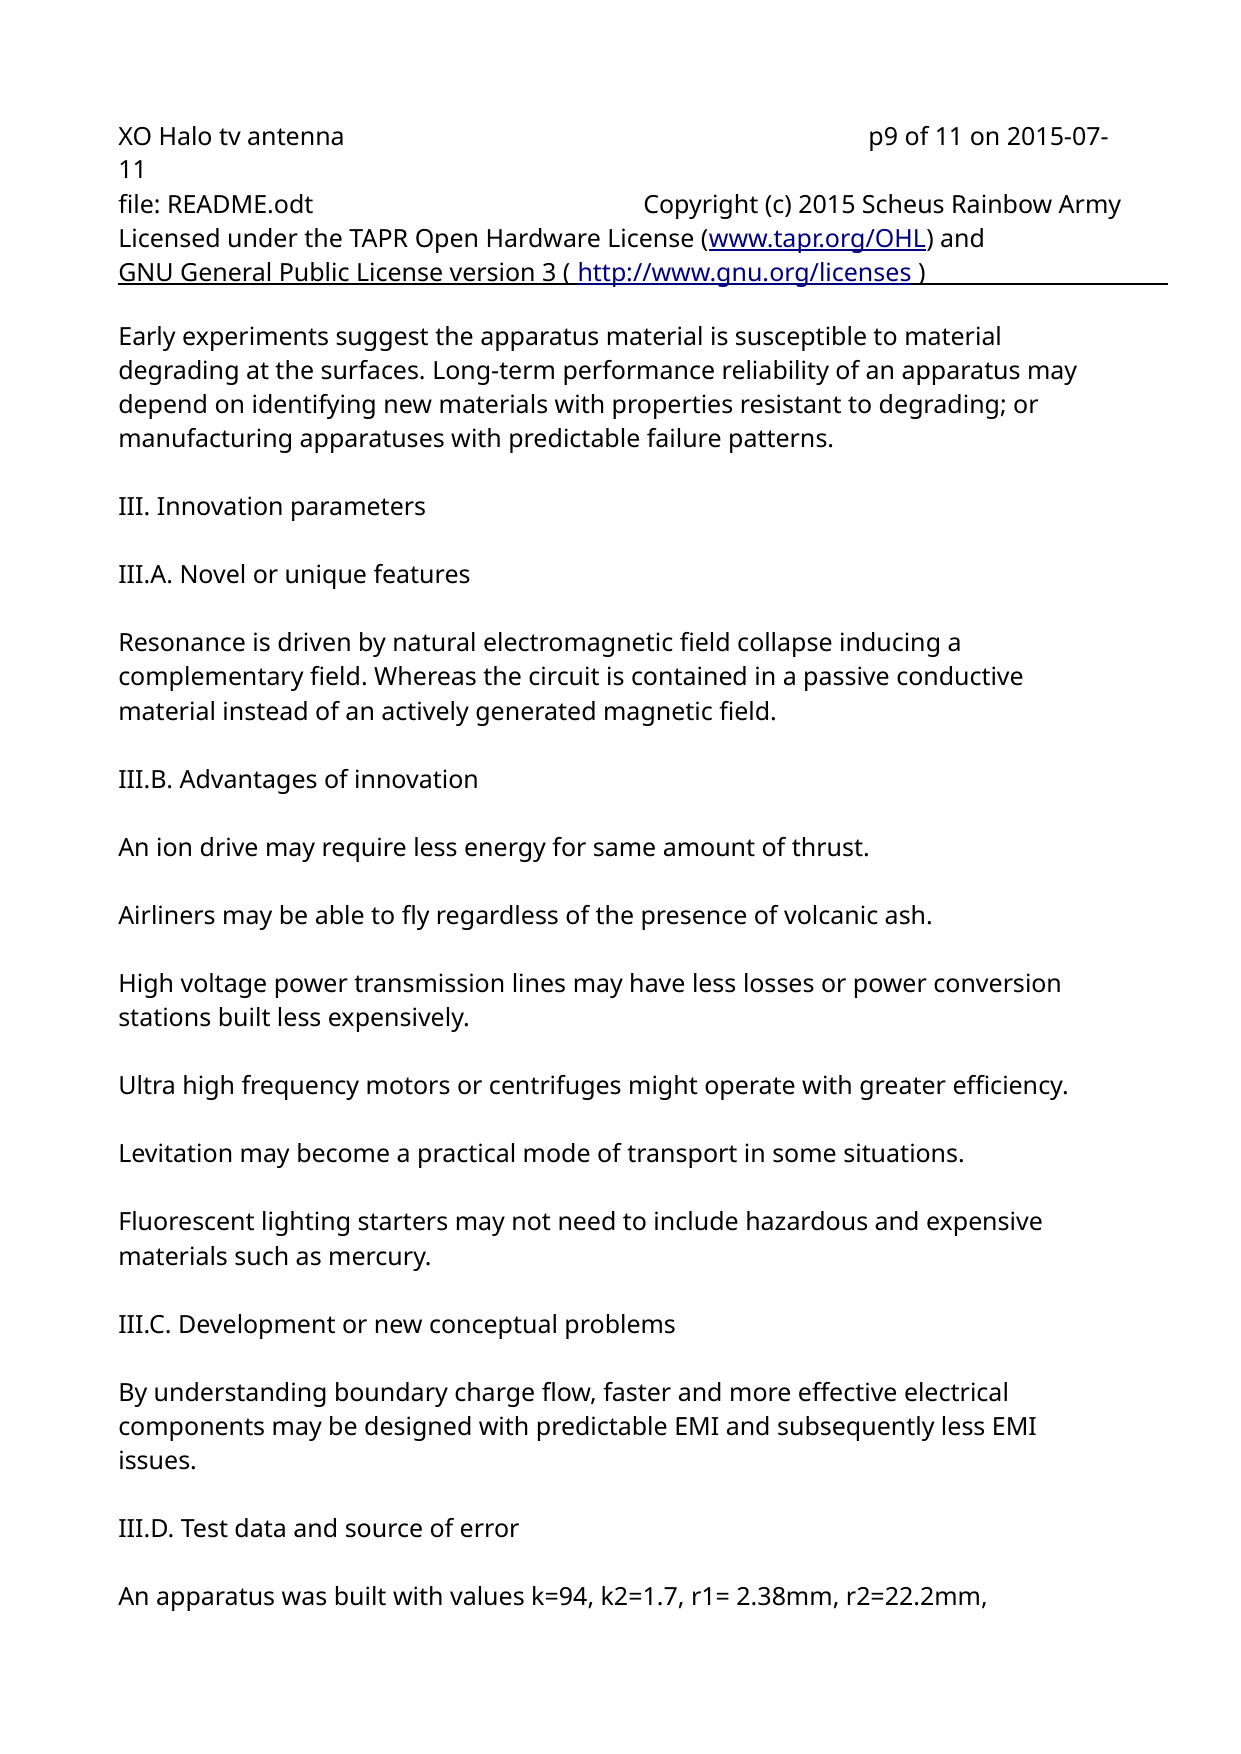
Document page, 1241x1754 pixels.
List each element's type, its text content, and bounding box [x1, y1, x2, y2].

text An apparatus was built with values k=94, k2=1.7, r1= 2.38mm, r2=22.2mm, [118, 1579, 1122, 1613]
text By understanding boundary charge flow, faster and more effective electrical components may be designed with predictable EMI and subsequently less EMI issues. [118, 1374, 1122, 1477]
text Early experiments suggest the apparatus material is susceptible to material degrading at the surfaces. Long-term performance reliability of an apparatus may depend on identifying new materials with properties resistant to degrading; or manufacturing apparatuses with predictable failure patterns. [118, 318, 1122, 455]
text III.B. Advantages of innovation [118, 761, 1122, 795]
text Levitation may become a practical mode of transport in some situations. [118, 1136, 1122, 1170]
text III. Innovation parameters [118, 489, 1122, 523]
text High voltage power transmission lines may have less losses or power conversion stations built less expensively. [118, 966, 1122, 1034]
text III.A. Novel or unique features [118, 557, 1122, 591]
text An ion drive may require less energy for same amount of thrust. [118, 829, 1122, 863]
text III.C. Development or new conceptual problems [118, 1306, 1122, 1340]
text Fluorescent lighting starters may not need to include hazardous and expensive materials such as mercury. [118, 1204, 1122, 1272]
text Ultra high frequency motors or centrifuges might operate with greater efficiency. [118, 1068, 1122, 1102]
text III.D. Test data and source of error [118, 1511, 1122, 1545]
text Resonance is driven by natural electromagnetic field collapse inducing a complementary field. Whereas the circuit is contained in a passive conductive material instead of an actively generated magnetic field. [118, 625, 1122, 727]
text Airliners may be able to fly regardless of the presence of volcanic ash. [118, 897, 1122, 932]
